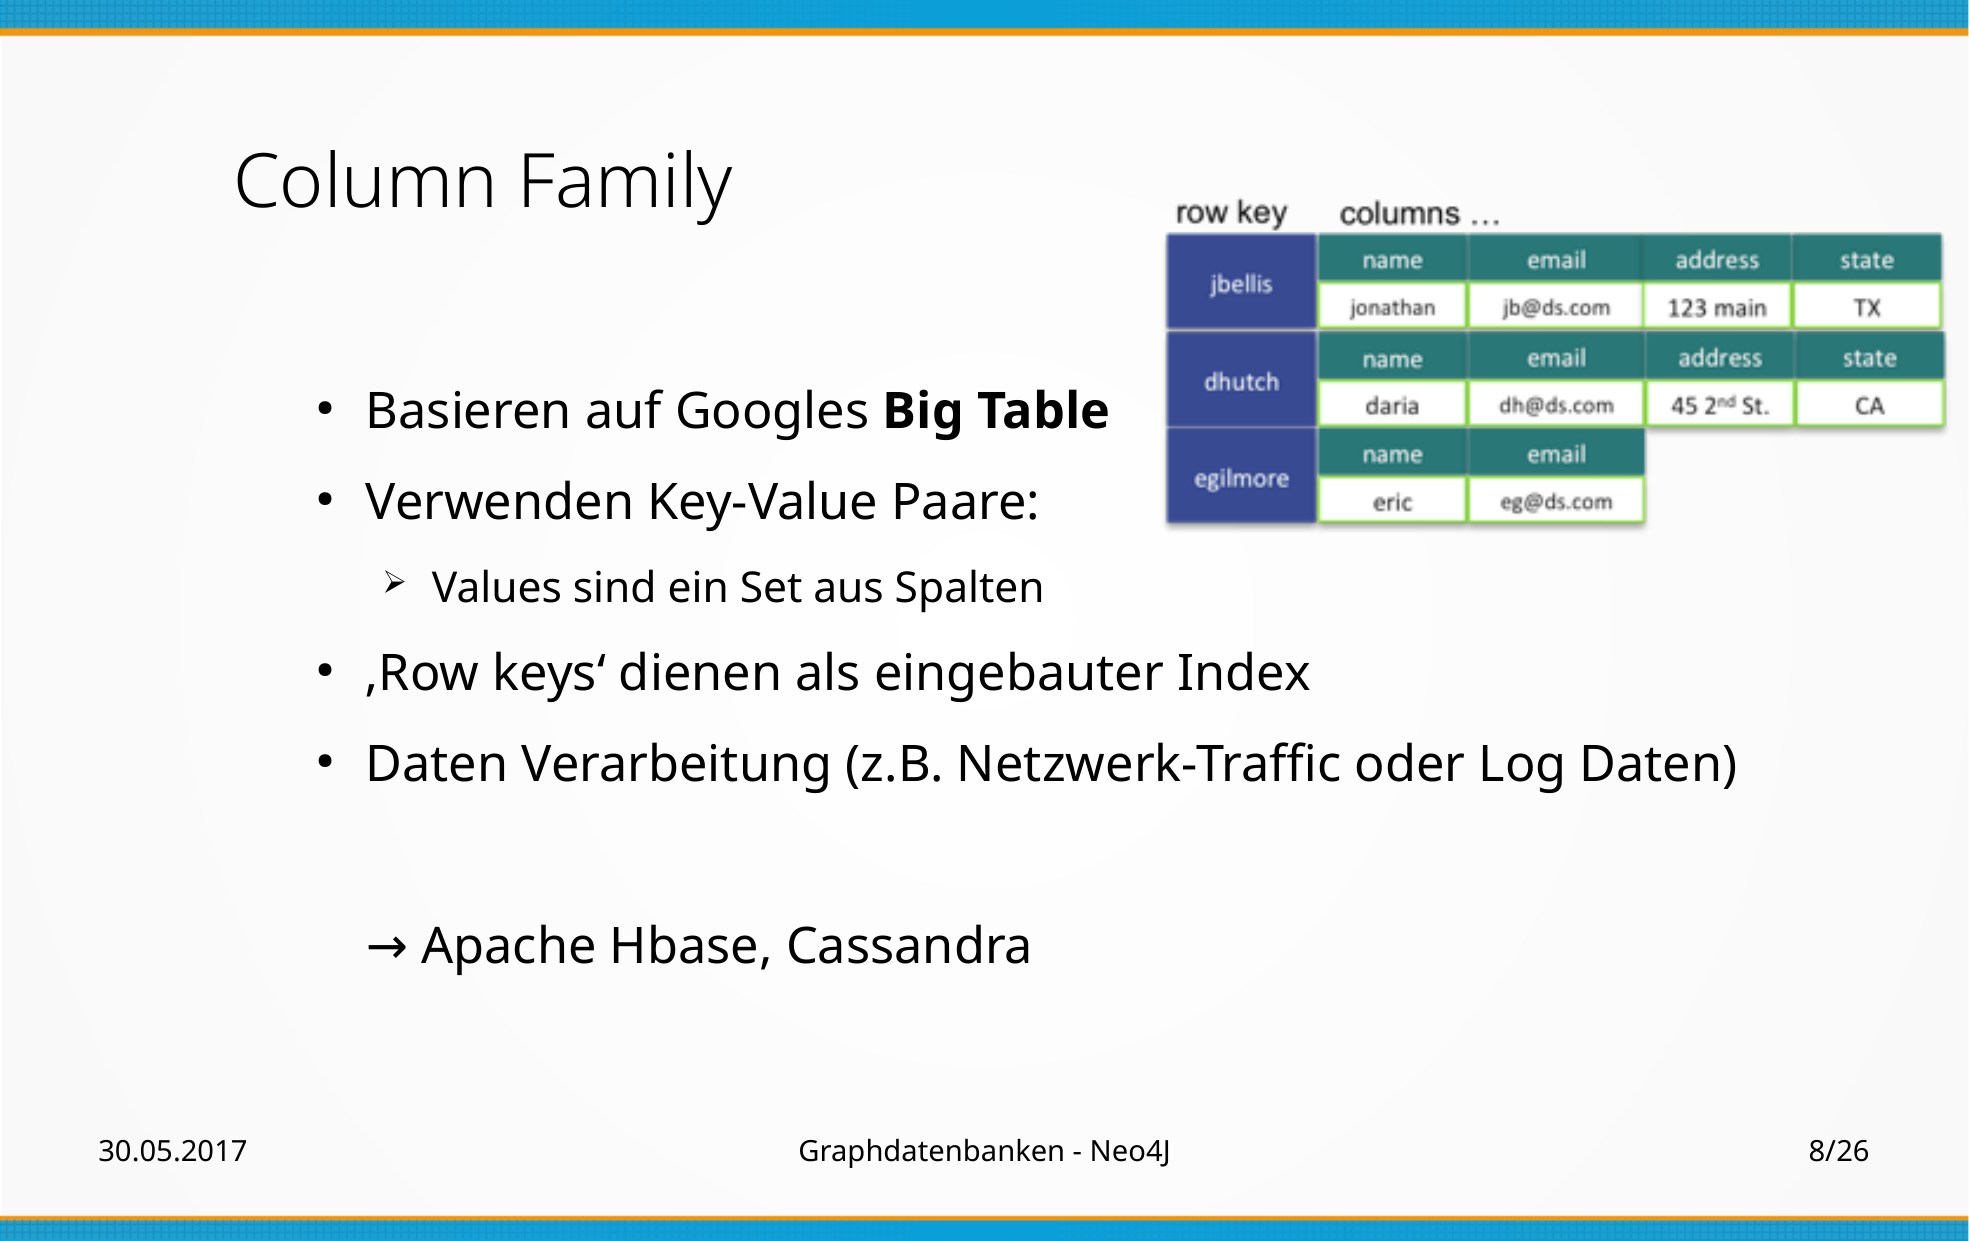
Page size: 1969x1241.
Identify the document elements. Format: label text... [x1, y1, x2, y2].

list Basieren auf Googles Big Table Verwenden Key-Value Paare: Values sind ein Set aus Spalten ‚Row keys‘ dienen als eingebauter Index Daten Verarbeitung (z.B. Netzwerk-Traffic oder Log Daten) → Apache Hbase, Cassandra [300, 375, 1852, 980]
picture [0, 0, 1969, 1241]
title Column Family [233, 75, 1621, 283]
